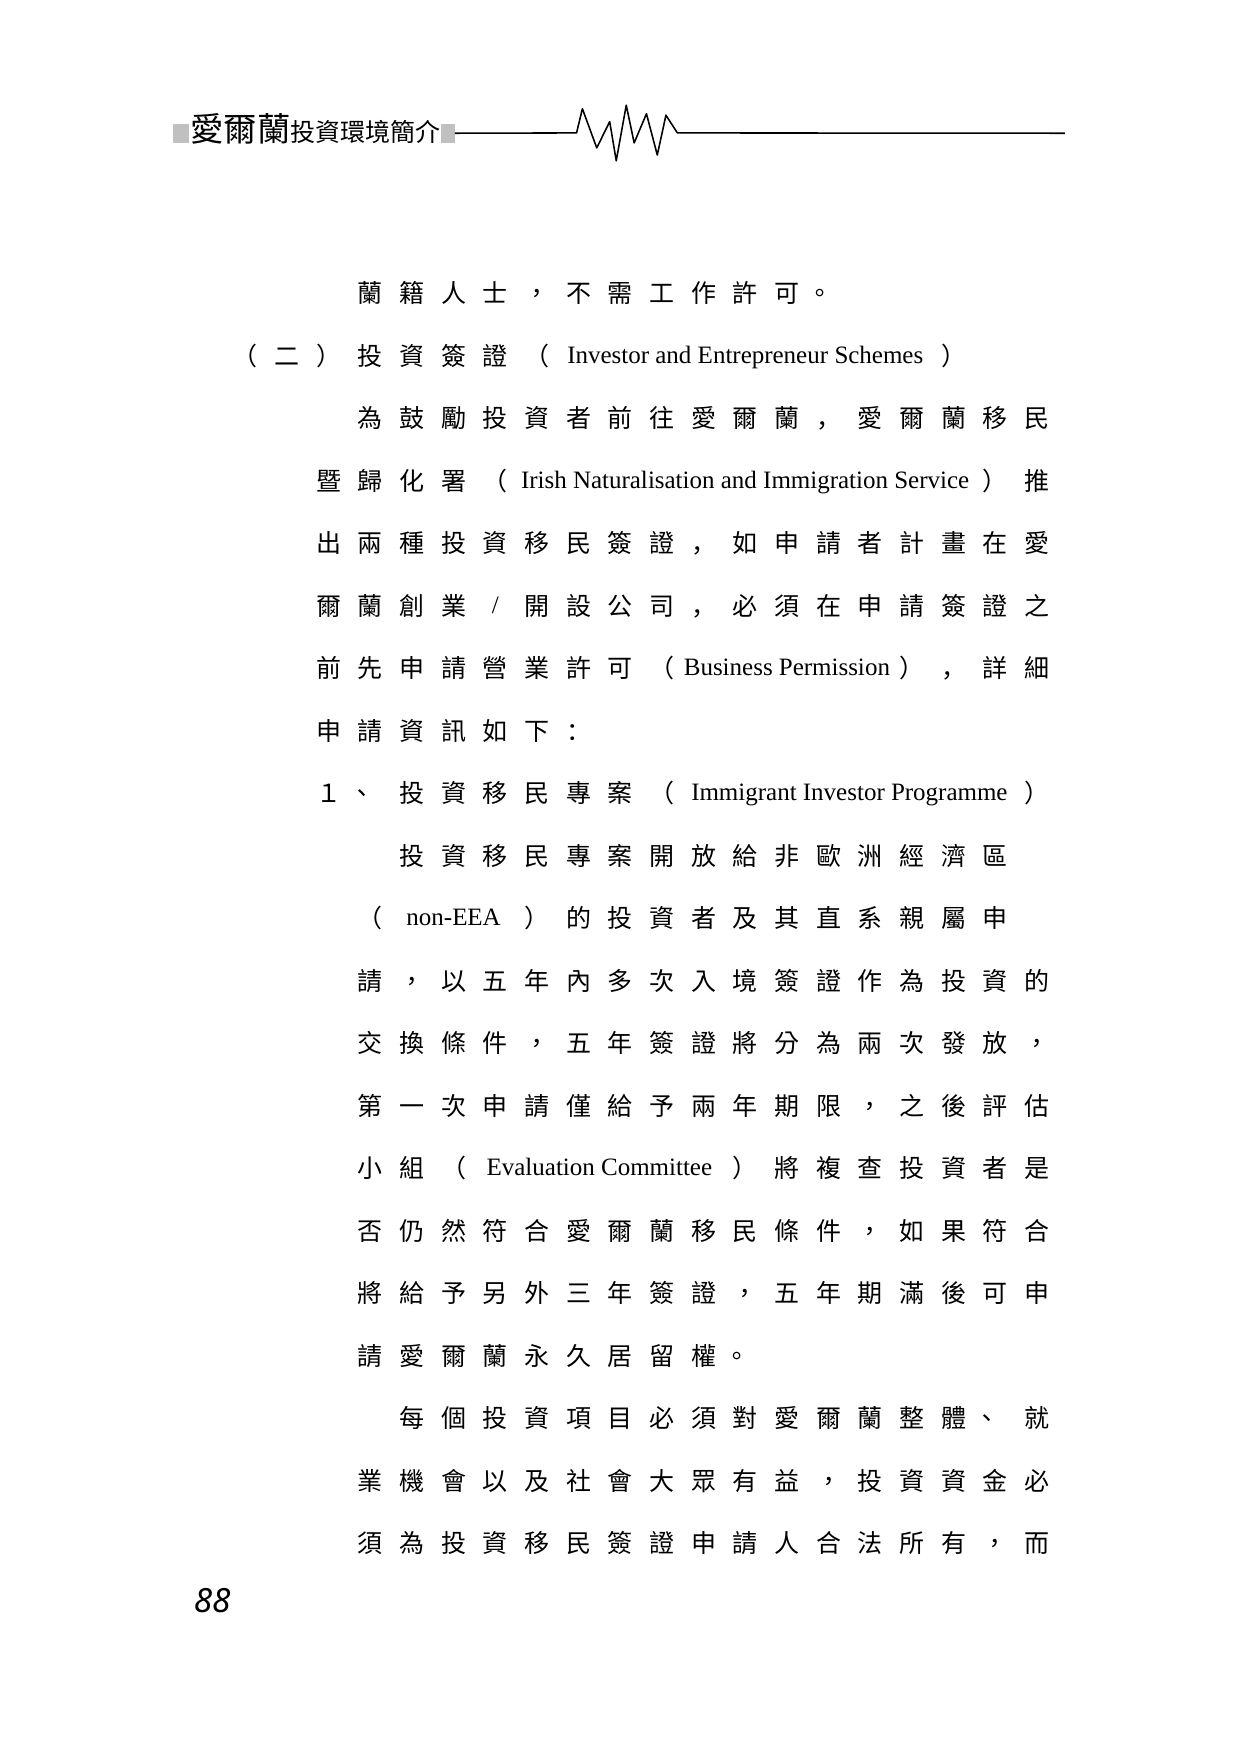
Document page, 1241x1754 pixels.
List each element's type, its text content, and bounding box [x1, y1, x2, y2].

text 為鼓勵投資者前往愛爾蘭，愛爾蘭移民暨歸化署（Irish Naturalisation and Immigration Service）推出兩種投資移民簽證，如申請者計畫在愛爾蘭創業/開設公司，必須在申請簽證之前先申請營業許可（Business Permission），詳細申請資訊如下： [281, 375, 1058, 750]
text （二）投資簽證（Investor and Entrepreneur Schemes） [207, 313, 1058, 375]
text 蘭籍人士，不需工作許可。 [281, 250, 1058, 313]
text 投資移民專案開放給非歐洲經濟區（non-EEA）的投資者及其直系親屬申請，以五年內多次入境簽證作為投資的交換條件，五年簽證將分為兩次發放，第一次申請僅給予兩年期限，之後評估小組（Evaluation Committee）將複查投資者是否仍然符合愛爾蘭移民條件，如果符合將給予另外三年簽證，五年期滿後可申請愛爾蘭永久居留權。 [330, 813, 1058, 1375]
text 每個投資項目必須對愛爾蘭整體、就業機會以及社會大眾有益，投資資金必須為投資移民簽證申請人合法所有，而 [330, 1375, 1058, 1563]
text １、投資移民專案（Immigrant Investor Programme） [281, 750, 1058, 813]
